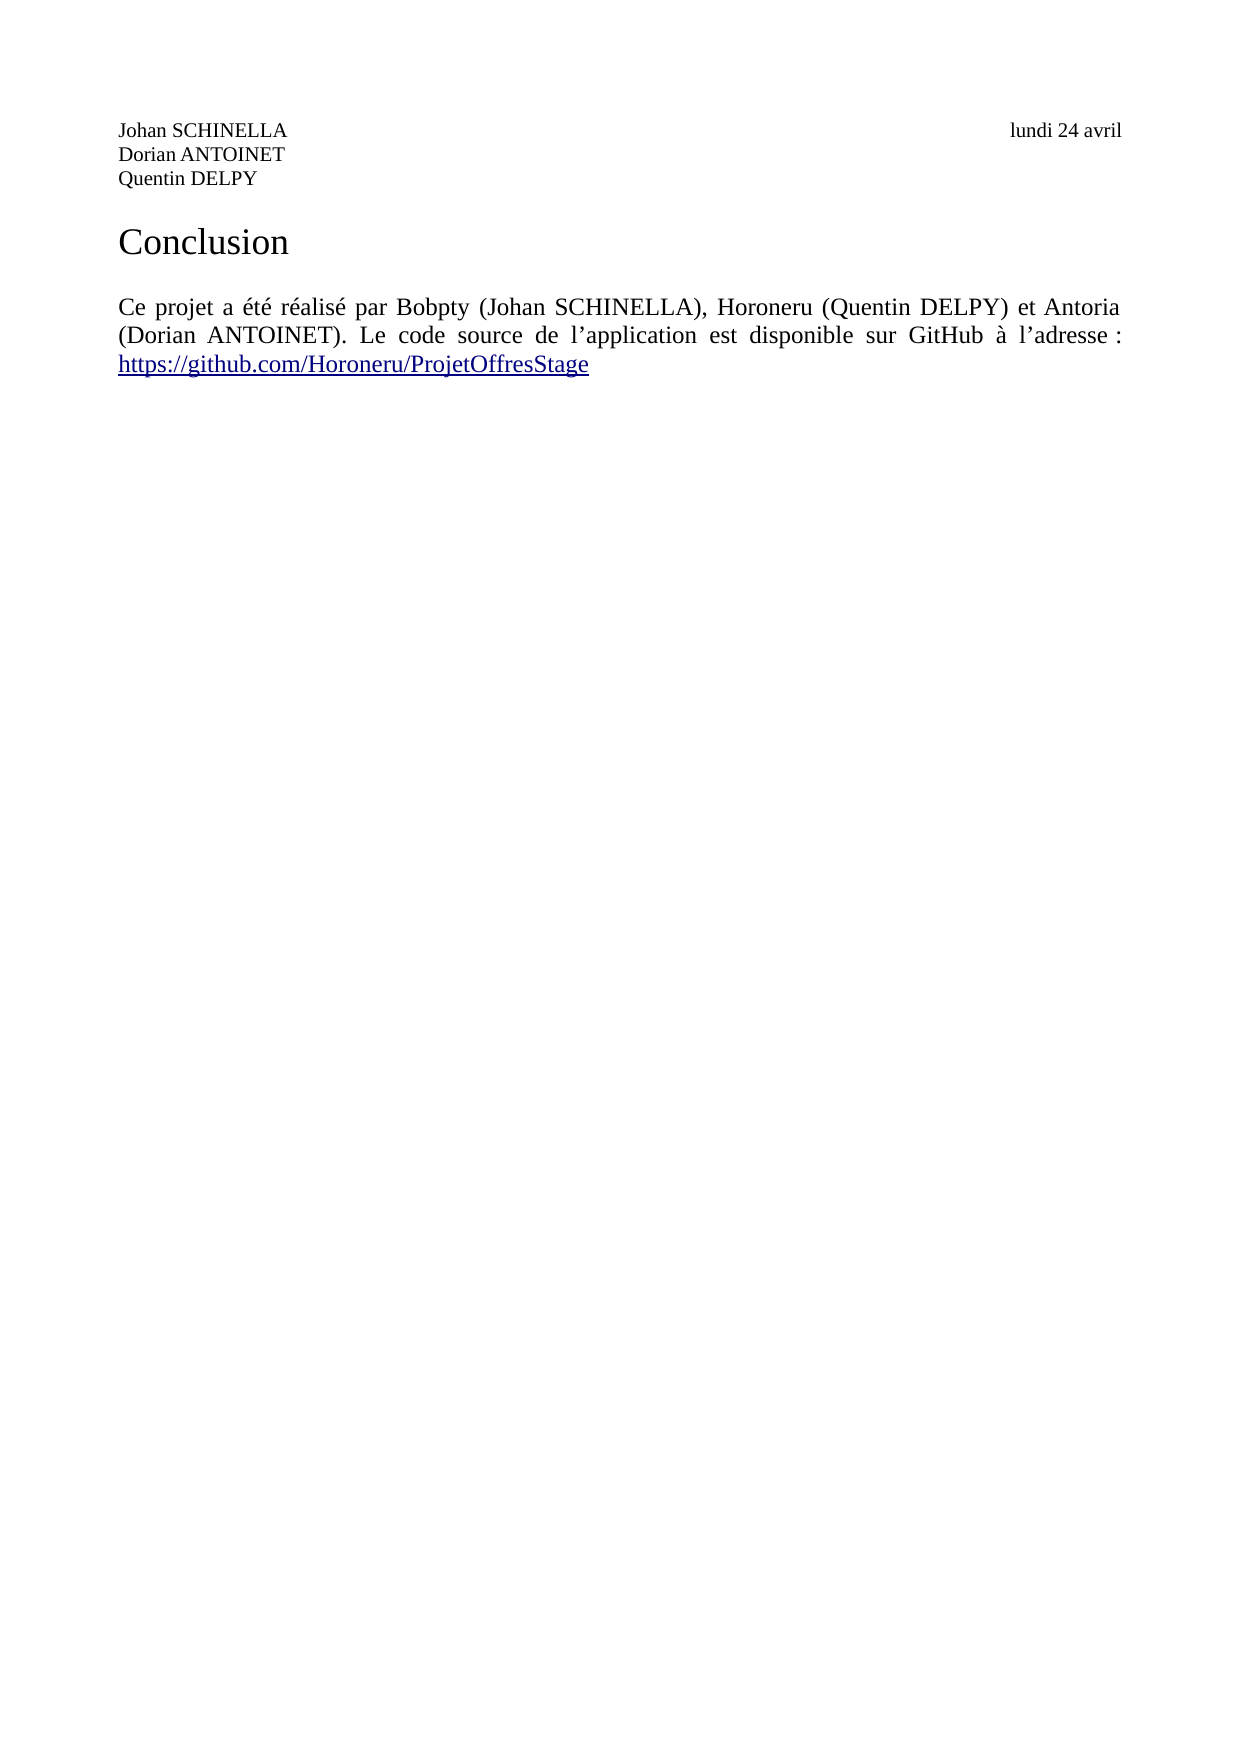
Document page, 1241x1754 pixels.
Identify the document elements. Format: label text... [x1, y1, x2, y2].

text Ce projet a été réalisé par Bobpty (Johan SCHINELLA), Horoneru (Quentin DELPY) et Antoria (Dorian ANTOINET). Le code source de l’application est disponible sur GitHub à l’adresse : https://github.com/Horoneru/ProjetOffresStage [118, 292, 1122, 378]
text Conclusion [118, 220, 1122, 263]
